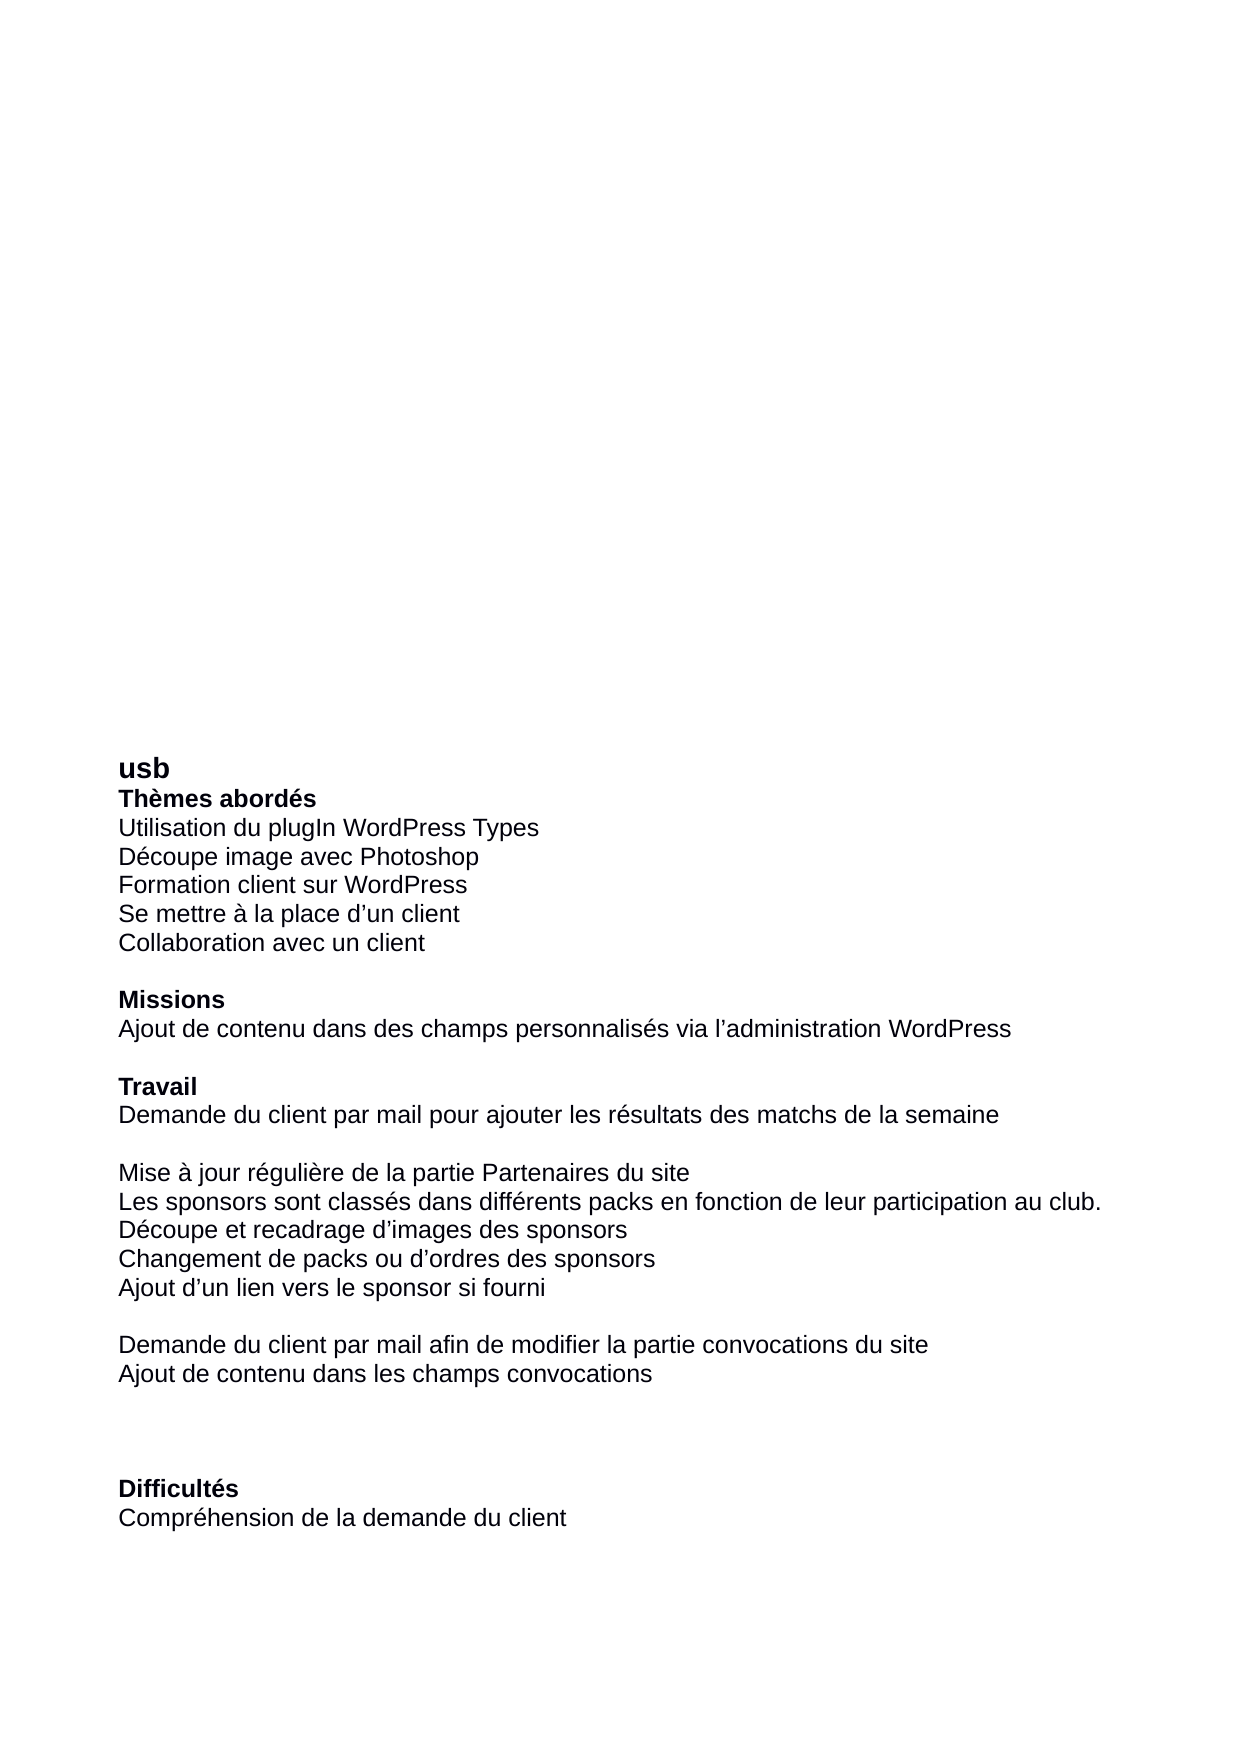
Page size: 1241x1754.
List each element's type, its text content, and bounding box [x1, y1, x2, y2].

text Demande du client par mail afin de modifier la partie convocations du site [118, 1330, 1122, 1359]
text Difficultés [118, 1474, 1122, 1503]
text Découpe image avec Photoshop [118, 842, 1122, 870]
text Utilisation du plugIn WordPress Types [118, 813, 1122, 842]
text Formation client sur WordPress [118, 870, 1122, 899]
text usb [118, 751, 1122, 784]
text Compréhension de la demande du client [118, 1503, 1122, 1532]
text Ajout de contenu dans des champs personnalisés via l’administration WordPress [118, 1014, 1122, 1043]
text Ajout d’un lien vers le sponsor si fourni [118, 1273, 1122, 1302]
text Changement de packs ou d’ordres des sponsors [118, 1244, 1122, 1273]
text Mise à jour régulière de la partie Partenaires du site [118, 1158, 1122, 1187]
text Ajout de contenu dans les champs convocations [118, 1359, 1122, 1388]
text Demande du client par mail pour ajouter les résultats des matchs de la semaine [118, 1100, 1122, 1129]
text Découpe et recadrage d’images des sponsors [118, 1215, 1122, 1244]
text Travail [118, 1072, 1122, 1100]
text Se mettre à la place d’un client [118, 899, 1122, 928]
text Thèmes abordés [118, 784, 1122, 813]
text Collaboration avec un client [118, 928, 1122, 957]
text Missions [118, 985, 1122, 1014]
text Les sponsors sont classés dans différents packs en fonction de leur participation au club. [118, 1187, 1122, 1215]
